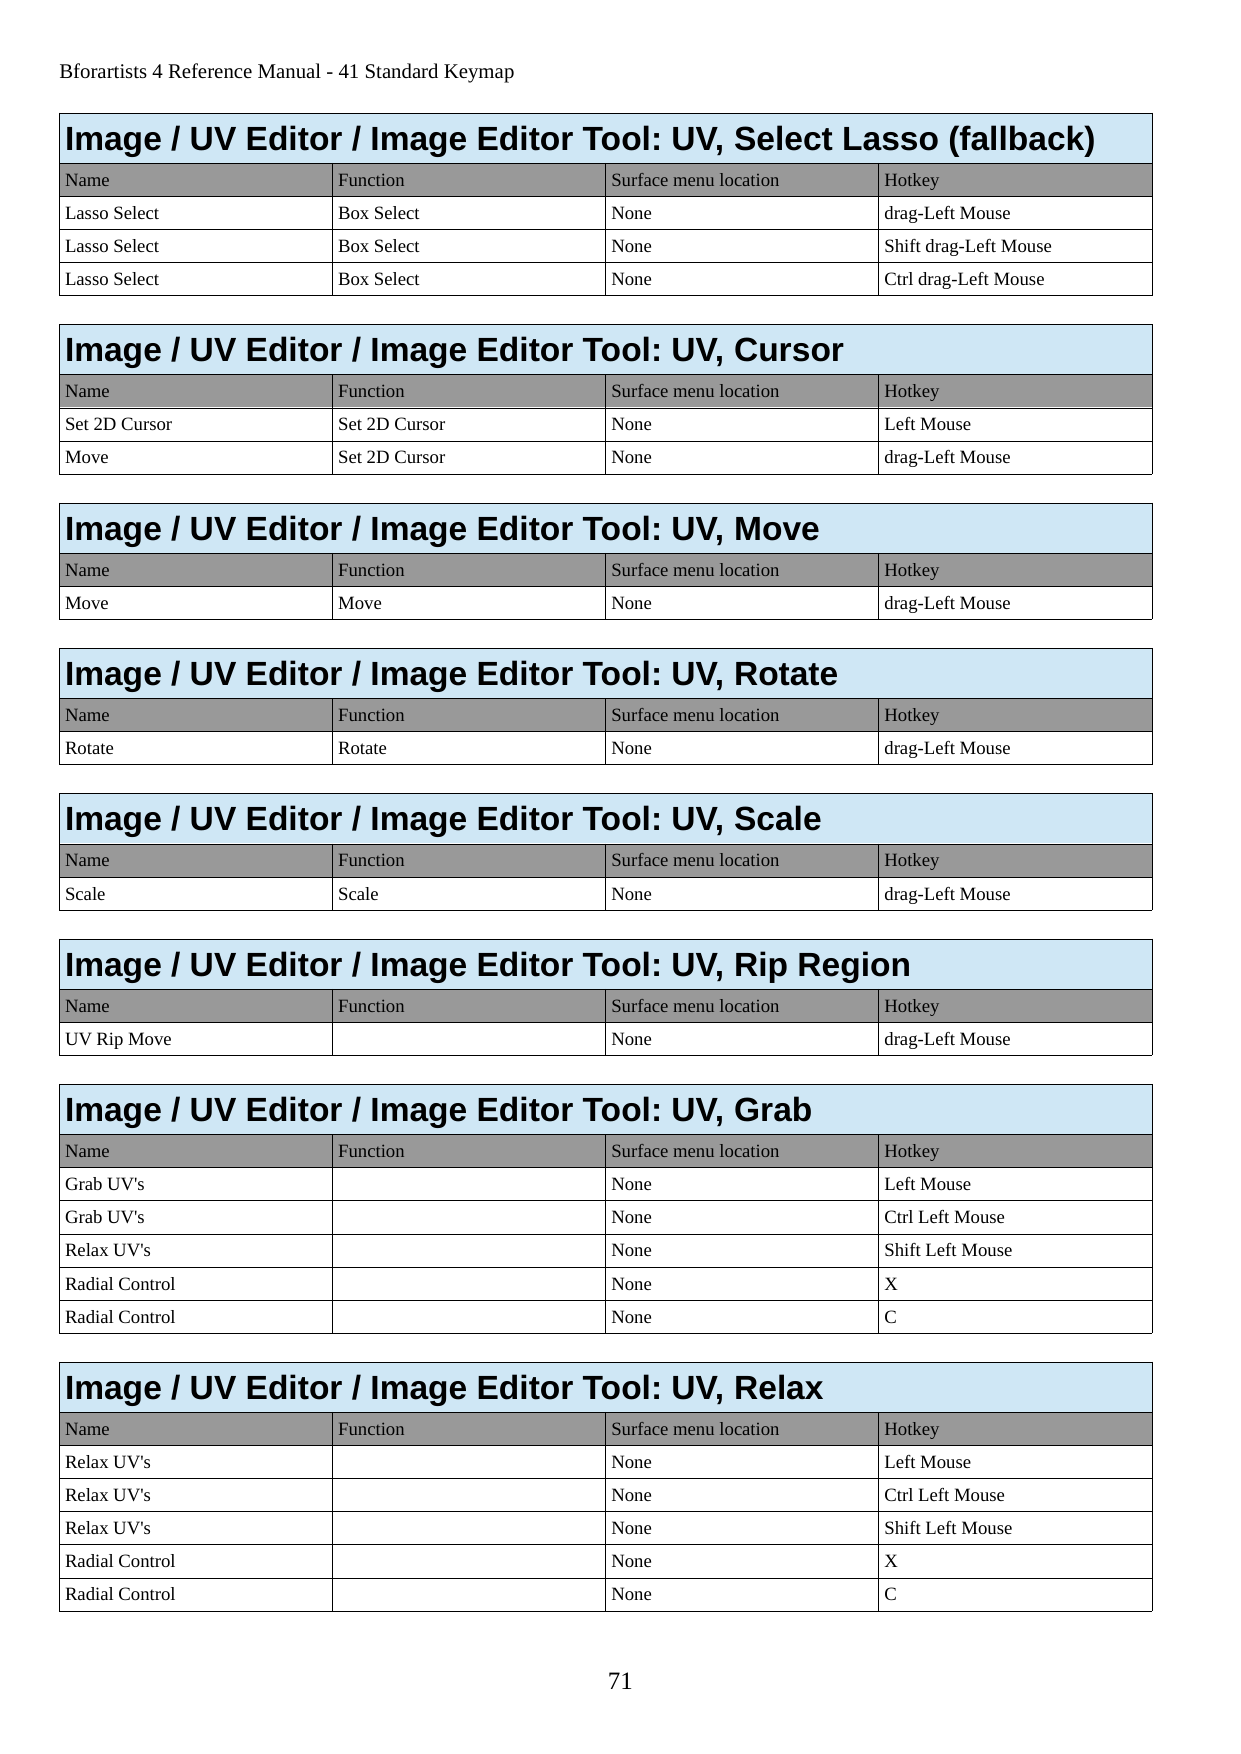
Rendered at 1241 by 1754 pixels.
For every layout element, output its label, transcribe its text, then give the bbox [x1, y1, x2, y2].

table_cell Relax UV's [60, 1235, 332, 1267]
table_cell None [606, 587, 878, 619]
table_cell Move [60, 587, 332, 619]
table_cell Ctrl drag-Left Mouse [879, 263, 1152, 295]
table_cell [333, 1512, 605, 1544]
table_cell None [606, 1168, 878, 1200]
table_cell Name [60, 1413, 332, 1445]
table_header Image / UV Editor / Image Editor Tool: UV, Select Lasso (fallback) [60, 114, 1152, 163]
table_cell Left Mouse [879, 1446, 1152, 1478]
table_cell None [606, 1479, 878, 1511]
table_cell None [606, 1301, 878, 1333]
table_cell None [606, 230, 878, 262]
table_cell X [879, 1268, 1152, 1300]
table_cell Hotkey [879, 990, 1152, 1022]
table_cell Grab UV's [60, 1168, 332, 1200]
table_cell Shift drag-Left Mouse [879, 230, 1152, 262]
table_cell [333, 1168, 605, 1200]
table_header Image / UV Editor / Image Editor Tool: UV, Scale [60, 794, 1152, 843]
table_cell [333, 1545, 605, 1577]
table_cell Name [60, 554, 332, 586]
table_cell Hotkey [879, 164, 1152, 196]
table_cell Function [333, 845, 605, 877]
table_cell Left Mouse [879, 409, 1152, 441]
table_cell Hotkey [879, 1413, 1152, 1445]
table_cell [333, 1023, 605, 1055]
table_cell Hotkey [879, 845, 1152, 877]
table_cell None [606, 1512, 878, 1544]
table_cell None [606, 1579, 878, 1611]
table_cell drag-Left Mouse [879, 878, 1152, 910]
table_cell Left Mouse [879, 1168, 1152, 1200]
table_cell None [606, 409, 878, 441]
table_cell [333, 1579, 605, 1611]
table_cell Set 2D Cursor [60, 409, 332, 441]
table_cell [333, 1479, 605, 1511]
table_cell drag-Left Mouse [879, 587, 1152, 619]
table_cell Scale [333, 878, 605, 910]
table_cell Shift Left Mouse [879, 1512, 1152, 1544]
table_cell None [606, 197, 878, 229]
table_cell None [606, 1023, 878, 1055]
table_header Image / UV Editor / Image Editor Tool: UV, Move [60, 504, 1152, 553]
table_cell Box Select [333, 230, 605, 262]
table_cell Set 2D Cursor [333, 409, 605, 441]
table_cell X [879, 1545, 1152, 1577]
table_cell None [606, 1446, 878, 1478]
table_cell Radial Control [60, 1545, 332, 1577]
table_cell None [606, 1545, 878, 1577]
table_cell Function [333, 1413, 605, 1445]
table_cell Function [333, 990, 605, 1022]
table_cell [333, 1268, 605, 1300]
table_cell Ctrl Left Mouse [879, 1479, 1152, 1511]
table_cell [333, 1301, 605, 1333]
table_cell Hotkey [879, 1135, 1152, 1167]
table_cell Surface menu location [606, 990, 878, 1022]
table_cell Surface menu location [606, 699, 878, 731]
table_cell None [606, 1201, 878, 1233]
table_header Image / UV Editor / Image Editor Tool: UV, Cursor [60, 325, 1152, 374]
table_cell UV Rip Move [60, 1023, 332, 1055]
table_cell [333, 1201, 605, 1233]
table_cell drag-Left Mouse [879, 1023, 1152, 1055]
table_cell Function [333, 1135, 605, 1167]
table_cell Function [333, 554, 605, 586]
table_cell None [606, 732, 878, 764]
table_cell Surface menu location [606, 1135, 878, 1167]
table_cell Grab UV's [60, 1201, 332, 1233]
table_cell Relax UV's [60, 1446, 332, 1478]
table_cell Function [333, 164, 605, 196]
table_cell Function [333, 375, 605, 407]
table_header Image / UV Editor / Image Editor Tool: UV, Relax [60, 1363, 1152, 1412]
table_cell Surface menu location [606, 1413, 878, 1445]
table_header Image / UV Editor / Image Editor Tool: UV, Rip Region [60, 940, 1152, 989]
table_cell Box Select [333, 263, 605, 295]
table_cell Relax UV's [60, 1479, 332, 1511]
table_cell Hotkey [879, 554, 1152, 586]
table_cell Move [60, 442, 332, 474]
table_cell [333, 1446, 605, 1478]
table_cell Name [60, 699, 332, 731]
table_cell Name [60, 164, 332, 196]
table_cell None [606, 442, 878, 474]
table_cell C [879, 1579, 1152, 1611]
table_cell Relax UV's [60, 1512, 332, 1544]
table_cell Box Select [333, 197, 605, 229]
table_cell None [606, 878, 878, 910]
table_header Image / UV Editor / Image Editor Tool: UV, Grab [60, 1085, 1152, 1134]
table_cell Hotkey [879, 699, 1152, 731]
table_header Image / UV Editor / Image Editor Tool: UV, Rotate [60, 649, 1152, 698]
table_cell drag-Left Mouse [879, 442, 1152, 474]
table_cell Move [333, 587, 605, 619]
table_cell Ctrl Left Mouse [879, 1201, 1152, 1233]
table_cell Scale [60, 878, 332, 910]
table_cell Hotkey [879, 375, 1152, 407]
table_cell Radial Control [60, 1579, 332, 1611]
table_cell Radial Control [60, 1301, 332, 1333]
table_cell Rotate [60, 732, 332, 764]
table_cell Lasso Select [60, 230, 332, 262]
table_cell drag-Left Mouse [879, 732, 1152, 764]
table_cell None [606, 1235, 878, 1267]
table_cell Surface menu location [606, 164, 878, 196]
table_cell [333, 1235, 605, 1267]
table_cell Shift Left Mouse [879, 1235, 1152, 1267]
table_cell Radial Control [60, 1268, 332, 1300]
table_cell None [606, 1268, 878, 1300]
table_cell Lasso Select [60, 197, 332, 229]
table_cell Name [60, 845, 332, 877]
table_cell Lasso Select [60, 263, 332, 295]
table_cell Surface menu location [606, 375, 878, 407]
table_cell Surface menu location [606, 845, 878, 877]
table_cell Surface menu location [606, 554, 878, 586]
table_cell Name [60, 1135, 332, 1167]
table_cell Set 2D Cursor [333, 442, 605, 474]
table_cell Rotate [333, 732, 605, 764]
table_cell C [879, 1301, 1152, 1333]
table_cell None [606, 263, 878, 295]
table_cell Name [60, 990, 332, 1022]
table_cell drag-Left Mouse [879, 197, 1152, 229]
table_cell Function [333, 699, 605, 731]
table_cell Name [60, 375, 332, 407]
